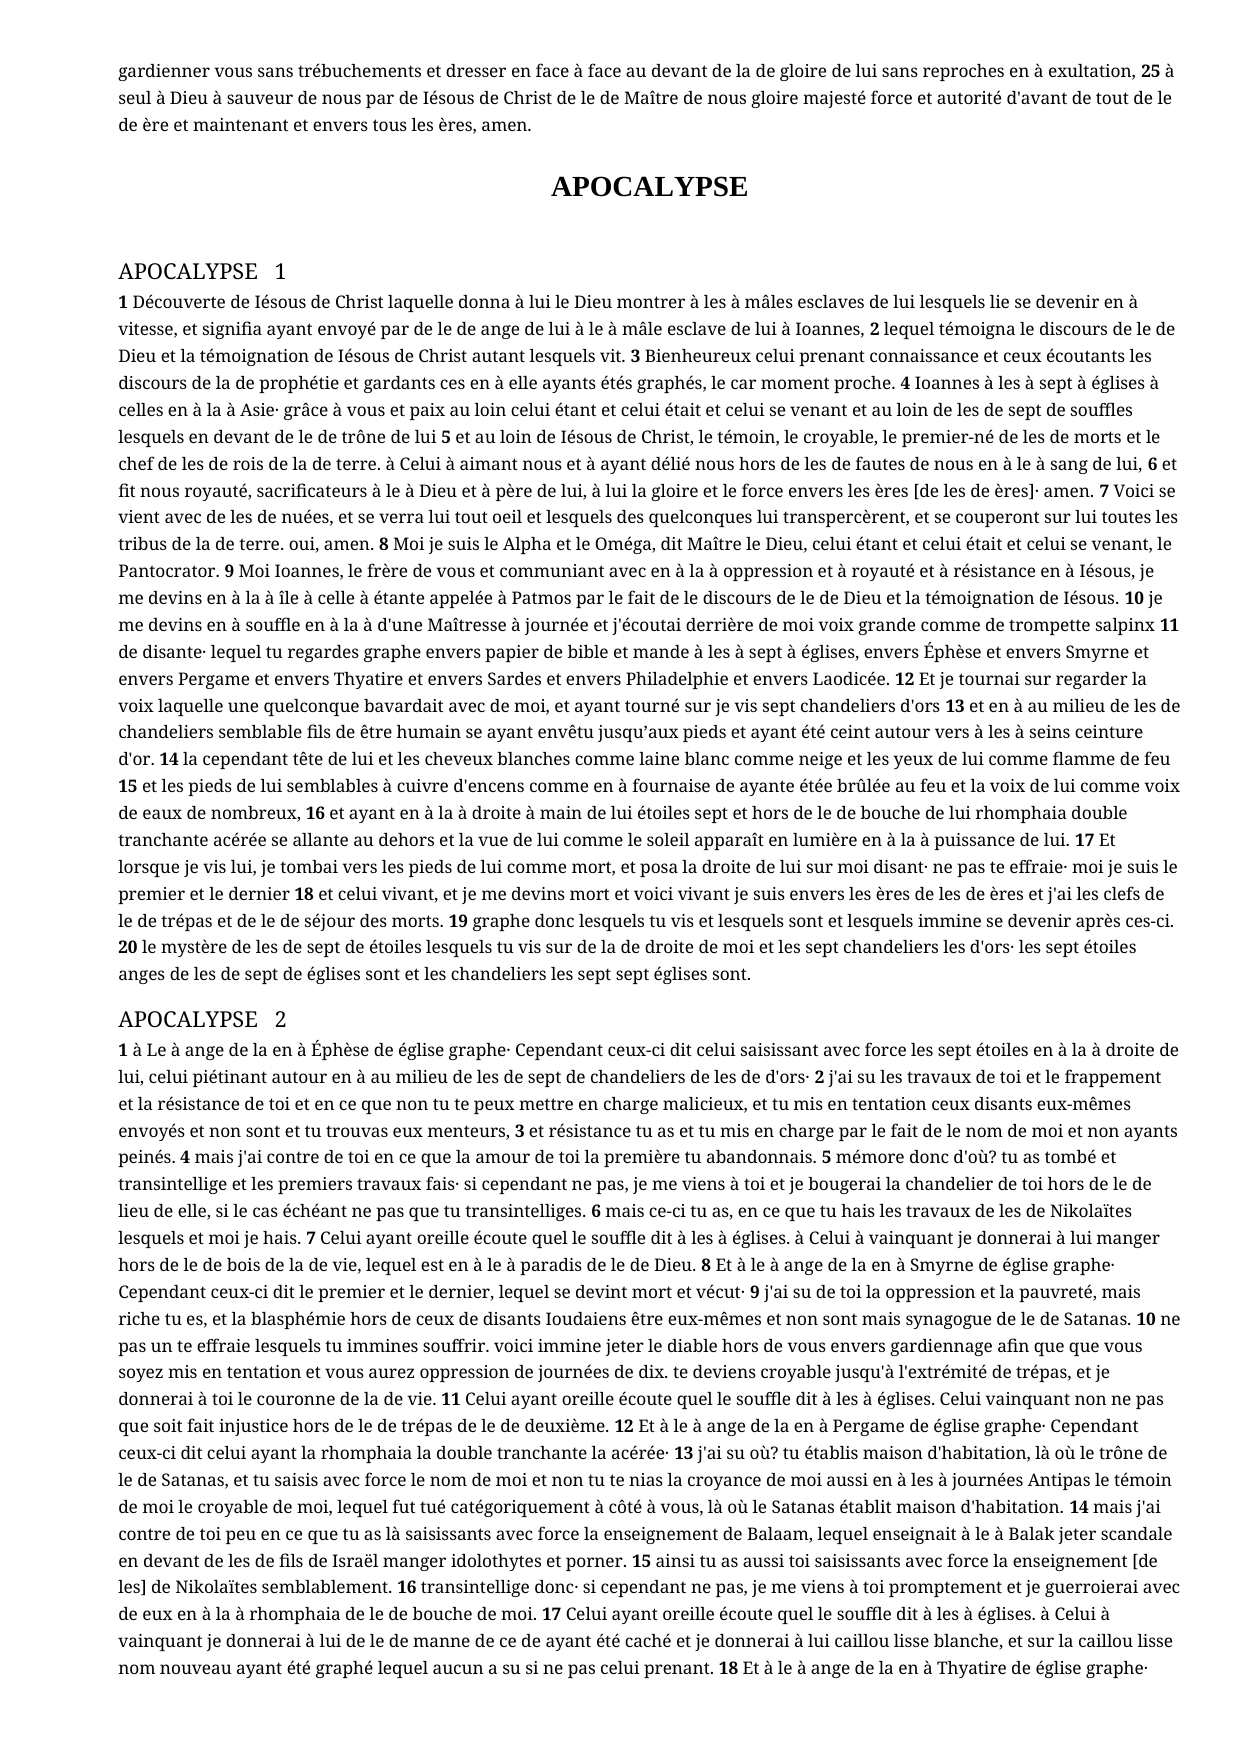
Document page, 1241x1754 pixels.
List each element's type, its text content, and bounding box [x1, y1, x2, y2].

text gardienner vous sans trébuchements et dresser en face à face au devant de la de gloire de lui sans reproches en à exultation, 25 à seul à Dieu à sauveur de nous par de Iésous de Christ de le de Maître de nous gloire majesté force et autorité d'avant de tout de le de ère et maintenant et envers tous les ères, amen. [118, 59, 1181, 136]
text APOCALYPSE 2 [118, 1004, 1181, 1034]
subtitle APOCALYPSE [118, 169, 1181, 202]
text APOCALYPSE 1 [118, 256, 1181, 286]
text 1 à Le à ange de la en à Éphèse de église graphe· Cependant ceux-ci dit celui saisissant avec force les sept étoiles en à la à droite de lui, celui piétinant autour en à au milieu de les de sept de chandeliers de les de d'ors· 2 j'ai su les travaux de toi et le frappement et la résistance de toi et en ce que non tu te peux mettre en charge malicieux, et tu mis en tentation ceux disants eux-mêmes envoyés et non sont et tu trouvas eux menteurs, 3 et résistance tu as et tu mis en charge par le fait de le nom de moi et non ayants peinés. 4 mais j'ai contre de toi en ce que la amour de toi la première tu abandonnais. 5 mémore donc d'où? tu as tombé et transintellige et les premiers travaux fais· si cependant ne pas, je me viens à toi et je bougerai la chandelier de toi hors de le de lieu de elle, si le cas échéant ne pas que tu transintelliges. 6 mais ce-ci tu as, en ce que tu hais les travaux de les de Nikolaïtes lesquels et moi je hais. 7 Celui ayant oreille écoute quel le souffle dit à les à églises. à Celui à vainquant je donnerai à lui manger hors de le de bois de la de vie, lequel est en à le à paradis de le de Dieu. 8 Et à le à ange de la en à Smyrne de église graphe· Cependant ceux-ci dit le premier et le dernier, lequel se devint mort et vécut· 9 j'ai su de toi la oppression et la pauvreté, mais riche tu es, et la blasphémie hors de ceux de disants Ioudaiens être eux-mêmes et non sont mais synagogue de le de Satanas. 10 ne pas un te effraie lesquels tu immines souffrir. voici immine jeter le diable hors de vous envers gardiennage afin que que vous soyez mis en tentation et vous aurez oppression de journées de dix. te deviens croyable jusqu'à l'extrémité de trépas, et je donnerai à toi le couronne de la de vie. 11 Celui ayant oreille écoute quel le souffle dit à les à églises. Celui vainquant non ne pas que soit fait injustice hors de le de trépas de le de deuxième. 12 Et à le à ange de la en à Pergame de église graphe· Cependant ceux-ci dit celui ayant la rhomphaia la double tranchante la acérée· 13 j'ai su où? tu établis maison d'habitation, là où le trône de le de Satanas, et tu saisis avec force le nom de moi et non tu te nias la croyance de moi aussi en à les à journées Antipas le témoin de moi le croyable de moi, lequel fut tué catégoriquement à côté à vous, là où le Satanas établit maison d'habitation. 14 mais j'ai contre de toi peu en ce que tu as là saisissants avec force la enseignement de Balaam, lequel enseignait à le à Balak jeter scandale en devant de les de fils de Israël manger idolothytes et porner. 15 ainsi tu as aussi toi saisissants avec force la enseignement [de les] de Nikolaïtes semblablement. 16 transintellige donc· si cependant ne pas, je me viens à toi promptement et je guerroierai avec de eux en à la à rhomphaia de le de bouche de moi. 17 Celui ayant oreille écoute quel le souffle dit à les à églises. à Celui à vainquant je donnerai à lui de le de manne de ce de ayant été caché et je donnerai à lui caillou lisse blanche, et sur la caillou lisse nom nouveau ayant été graphé lequel aucun a su si ne pas celui prenant. 18 Et à le à ange de la en à Thyatire de église graphe· [118, 1038, 1181, 1679]
text 1 Découverte de Iésous de Christ laquelle donna à lui le Dieu montrer à les à mâles esclaves de lui lesquels lie se devenir en à vitesse, et signifia ayant envoyé par de le de ange de lui à le à mâle esclave de lui à Ioannes, 2 lequel témoigna le discours de le de Dieu et la témoignation de Iésous de Christ autant lesquels vit. 3 Bienheureux celui prenant connaissance et ceux écoutants les discours de la de prophétie et gardants ces en à elle ayants étés graphés, le car moment proche. 4 Ioannes à les à sept à églises à celles en à la à Asie· grâce à vous et paix au loin celui étant et celui était et celui se venant et au loin de les de sept de souffles lesquels en devant de le de trône de lui 5 et au loin de Iésous de Christ, le témoin, le croyable, le premier-né de les de morts et le chef de les de rois de la de terre. à Celui à aimant nous et à ayant délié nous hors de les de fautes de nous en à le à sang de lui, 6 et fit nous royauté, sacrificateurs à le à Dieu et à père de lui, à lui la gloire et le force envers les ères [de les de ères]· amen. 7 Voici se vient avec de les de nuées, et se verra lui tout oeil et lesquels des quelconques lui transpercèrent, et se couperont sur lui toutes les tribus de la de terre. oui, amen. 8 Moi je suis le Alpha et le Oméga, dit Maître le Dieu, celui étant et celui était et celui se venant, le Pantocrator. 9 Moi Ioannes, le frère de vous et communiant avec en à la à oppression et à royauté et à résistance en à Iésous, je me devins en à la à île à celle à étante appelée à Patmos par le fait de le discours de le de Dieu et la témoignation de Iésous. 10 je me devins en à souffle en à la à d'une Maîtresse à journée et j'écoutai derrière de moi voix grande comme de trompette salpinx 11 de disante· lequel tu regardes graphe envers papier de bible et mande à les à sept à églises, envers Éphèse et envers Smyrne et envers Pergame et envers Thyatire et envers Sardes et envers Philadelphie et envers Laodicée. 12 Et je tournai sur regarder la voix laquelle une quelconque bavardait avec de moi, et ayant tourné sur je vis sept chandeliers d'ors 13 et en à au milieu de les de chandeliers semblable fils de être humain se ayant envêtu jusqu’aux pieds et ayant été ceint autour vers à les à seins ceinture d'or. 14 la cependant tête de lui et les cheveux blanches comme laine blanc comme neige et les yeux de lui comme flamme de feu 15 et les pieds de lui semblables à cuivre d'encens comme en à fournaise de ayante étée brûlée au feu et la voix de lui comme voix de eaux de nombreux, 16 et ayant en à la à droite à main de lui étoiles sept et hors de le de bouche de lui rhomphaia double tranchante acérée se allante au dehors et la vue de lui comme le soleil apparaît en lumière en à la à puissance de lui. 17 Et lorsque je vis lui, je tombai vers les pieds de lui comme mort, et posa la droite de lui sur moi disant· ne pas te effraie· moi je suis le premier et le dernier 18 et celui vivant, et je me devins mort et voici vivant je suis envers les ères de les de ères et j'ai les clefs de le de trépas et de le de séjour des morts. 19 graphe donc lesquels tu vis et lesquels sont et lesquels immine se devenir après ces-ci. 20 le mystère de les de sept de étoiles lesquels tu vis sur de la de droite de moi et les sept chandeliers les d'ors· les sept étoiles anges de les de sept de églises sont et les chandeliers les sept sept églises sont. [118, 291, 1181, 986]
